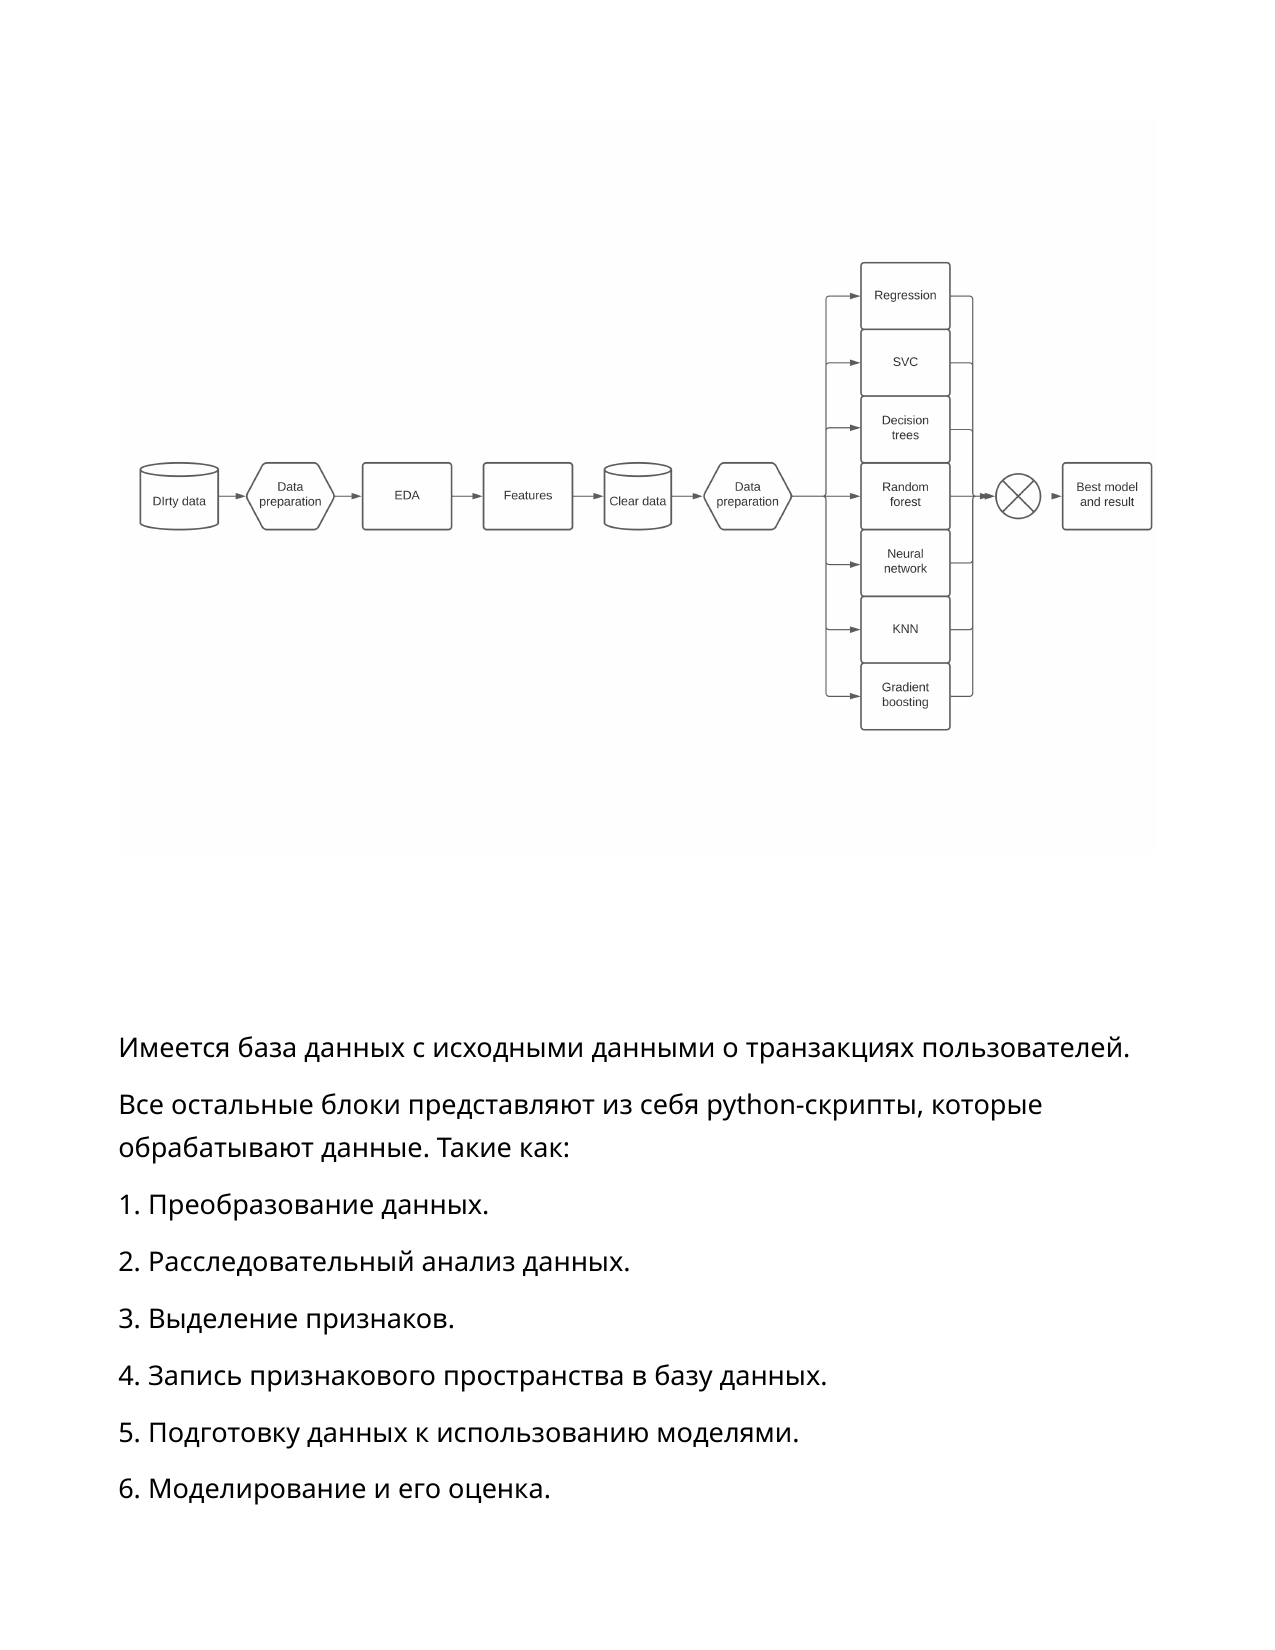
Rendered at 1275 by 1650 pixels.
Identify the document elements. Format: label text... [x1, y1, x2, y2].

text 3. Выделение признаков. [118, 1299, 1157, 1336]
text 5. Подготовку данных к использованию моделями. [118, 1413, 1157, 1450]
text Имеется база данных с исходными данными о транзакциях пользователей. [118, 1029, 1157, 1066]
picture [118, 118, 1157, 853]
text 2. Расследовательный анализ данных. [118, 1242, 1157, 1279]
text Все остальные блоки представляют из себя python-скрипты, которые обрабатывают данные. Такие как: [118, 1086, 1157, 1165]
text 1. Преобразование данных. [118, 1185, 1157, 1222]
text 6. Моделирование и его оценка. [118, 1470, 1157, 1507]
text 4. Запись признакового пространства в базу данных. [118, 1356, 1157, 1393]
